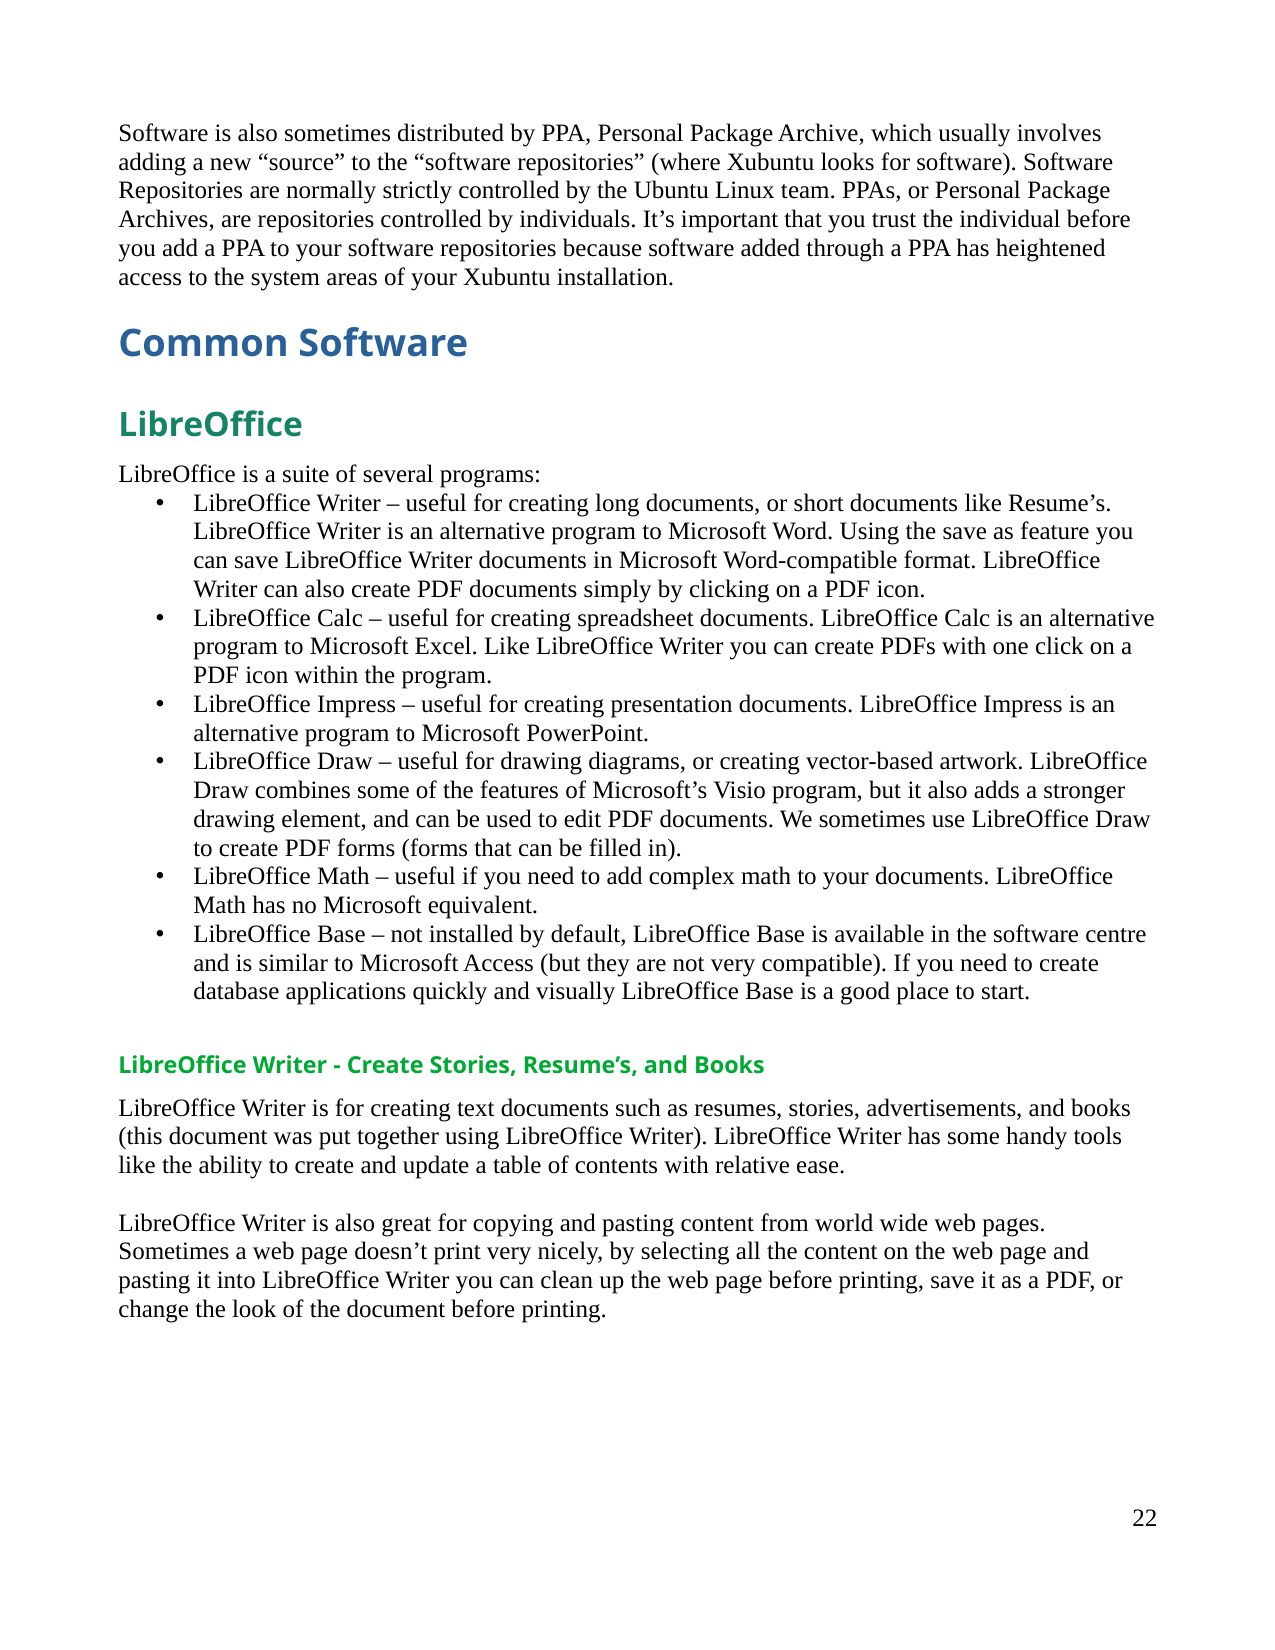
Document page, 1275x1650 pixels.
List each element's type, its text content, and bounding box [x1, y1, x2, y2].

list LibreOffice Impress – useful for creating presentation documents. LibreOffice Impress is an alternative program to Microsoft PowerPoint. [156, 689, 1157, 746]
list LibreOffice Writer – useful for creating long documents, or short documents like Resume’s. LibreOffice Writer is an alternative program to Microsoft Word. Using the save as feature you can save LibreOffice Writer documents in Microsoft Word-compatible format. LibreOffice Writer can also create PDF documents simply by clicking on a PDF icon. [156, 488, 1157, 603]
list LibreOffice Base – not installed by default, LibreOffice Base is available in the software centre and is similar to Microsoft Access (but they are not very compatible). If you need to create database applications quickly and visually LibreOffice Base is a good place to start. [156, 919, 1157, 1005]
list LibreOffice Math – useful if you need to add complex math to your documents. LibreOffice Math has no Microsoft equivalent. [156, 861, 1157, 919]
subtitle Common Software [118, 316, 1157, 367]
subtitle LibreOffice Writer - Create Stories, Resume’s, and Books [118, 1048, 1157, 1080]
list LibreOffice Draw – useful for drawing diagrams, or creating vector-based artwork. LibreOffice Draw combines some of the features of Microsoft’s Visio program, but it also adds a stronger drawing element, and can be used to edit PDF documents. We sometimes use LibreOffice Draw to create PDF forms (forms that can be filled in). [156, 746, 1157, 861]
subtitle LibreOffice [118, 401, 1157, 446]
list LibreOffice Calc – useful for creating spreadsheet documents. LibreOffice Calc is an alternative program to Microsoft Excel. Like LibreOffice Writer you can create PDFs with one click on a PDF icon within the program. [156, 603, 1157, 689]
text LibreOffice Writer is also great for copying and pasting content from world wide web pages. Sometimes a web page doesn’t print very nicely, by selecting all the content on the web page and pasting it into LibreOffice Writer you can clean up the web page before printing, save it as a PDF, or change the look of the document before printing. [118, 1208, 1157, 1323]
text Software is also sometimes distributed by PPA, Personal Package Archive, which usually involves adding a new “source” to the “software repositories” (where Xubuntu looks for software). Software Repositories are normally strictly controlled by the Ubuntu Linux team. PPAs, or Personal Package Archives, are repositories controlled by individuals. It’s important that you trust the individual before you add a PPA to your software repositories because software added through a PPA has heightened access to the system areas of your Xubuntu installation. [118, 118, 1157, 291]
text LibreOffice Writer is for creating text documents such as resumes, stories, advertisements, and books (this document was put together using LibreOffice Writer). LibreOffice Writer has some handy tools like the ability to create and update a table of contents with relative ease. [118, 1093, 1157, 1179]
text LibreOffice is a suite of several programs: [118, 459, 1157, 488]
